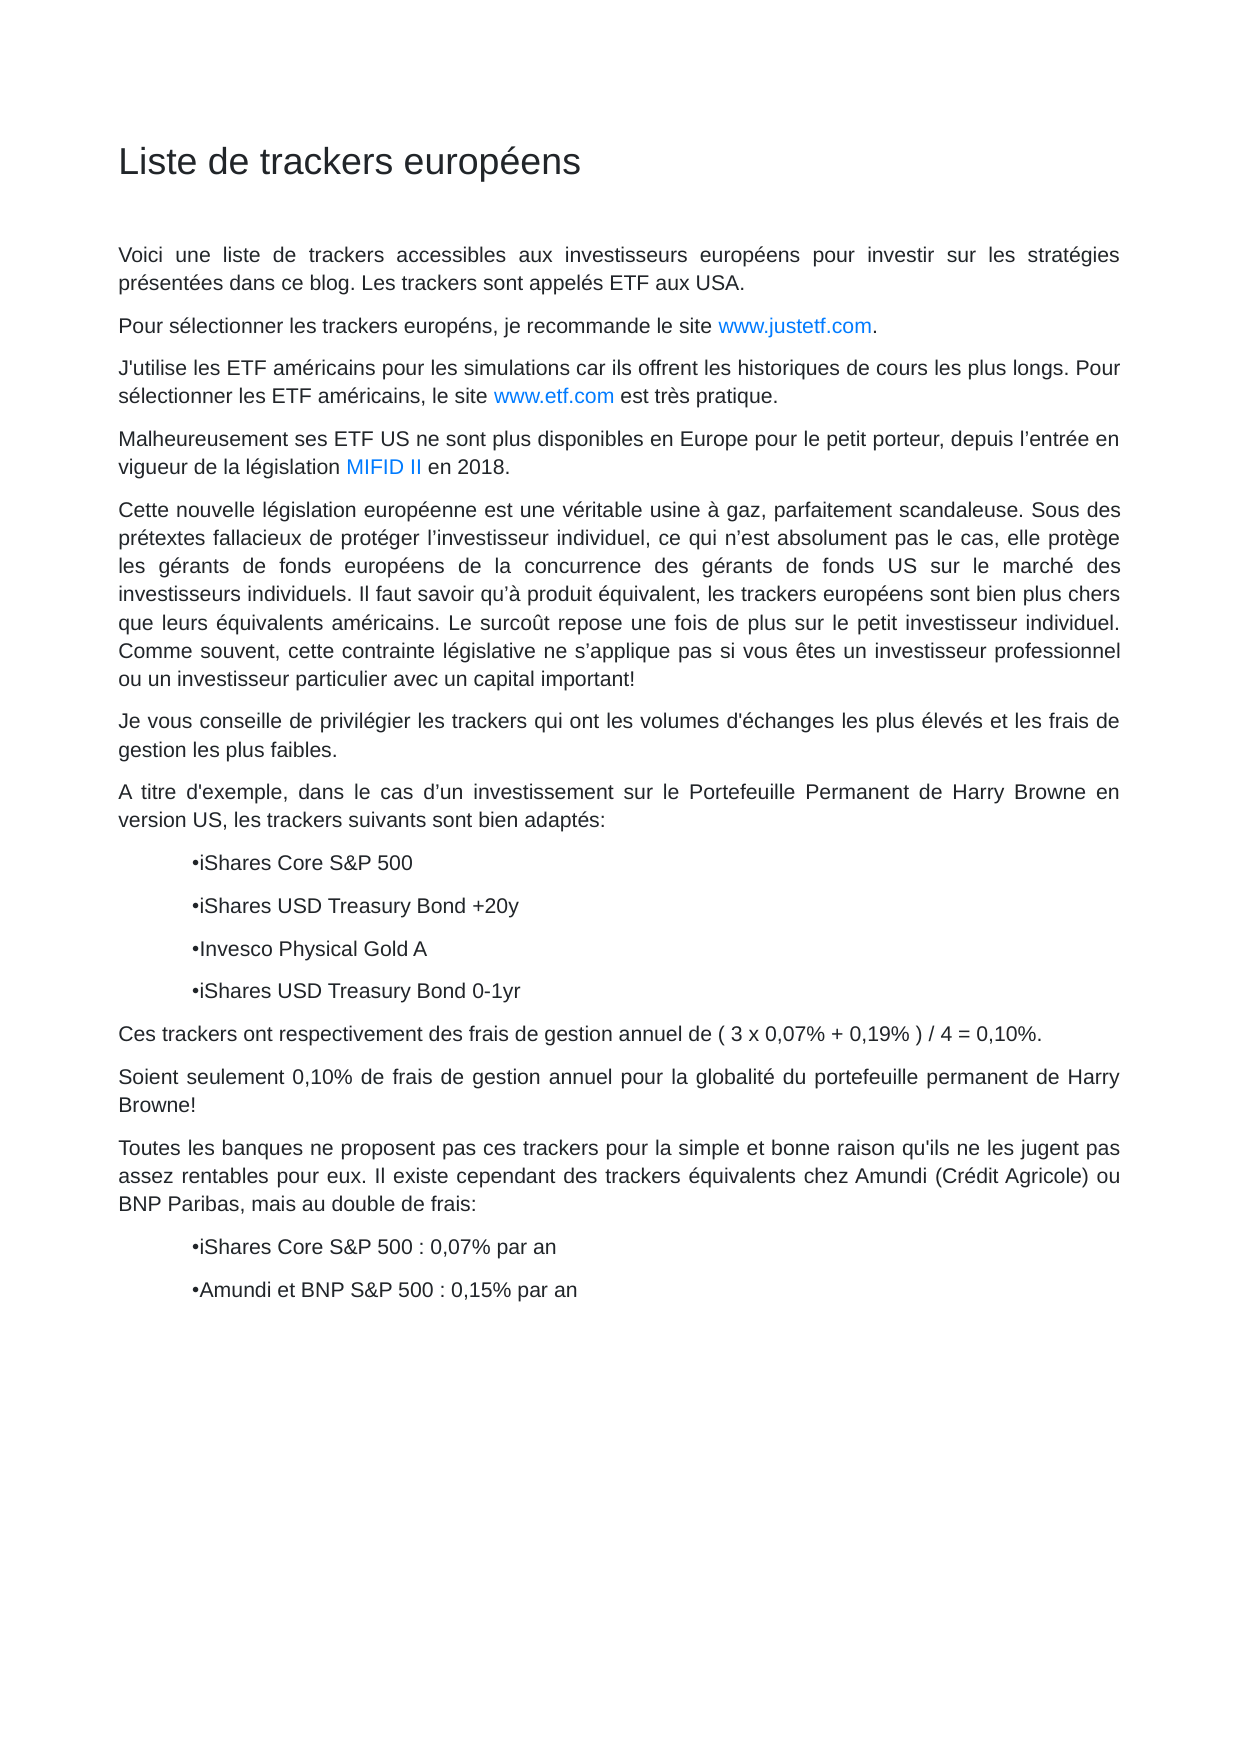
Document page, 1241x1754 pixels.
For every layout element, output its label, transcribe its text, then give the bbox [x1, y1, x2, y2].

list iShares USD Treasury Bond 0-1yr [118, 979, 1122, 1003]
list Invesco Physical Gold A [118, 936, 1122, 961]
text Ces trackers ont respectivement des frais de gestion annuel de ( 3 x 0,07% + 0,19% ) / 4 = 0,10%. [118, 1022, 1122, 1046]
text Pour sélectionner les trackers européns, je recommande le site www.justetf.com. [118, 313, 1122, 337]
text Cette nouvelle législation européenne est une véritable usine à gaz, parfaitement scandaleuse. Sous des prétextes fallacieux de protéger l’investisseur individuel, ce qui n’est absolument pas le cas, elle protège les gérants de fonds européens de la concurrence des gérants de fonds US sur le marché des investisseurs individuels. Il faut savoir qu’à produit équivalent, les trackers européens sont bien plus chers que leurs équivalents américains. Le surcoût repose une fois de plus sur le petit investisseur individuel. Comme souvent, cette contrainte législative ne s’applique pas si vous êtes un investisseur professionnel ou un investisseur particulier avec un capital important! [118, 497, 1122, 691]
text J'utilise les ETF américains pour les simulations car ils offrent les historiques de cours les plus longs. Pour sélectionner les ETF américains, le site www.etf.com est très pratique. [118, 356, 1122, 408]
text Soient seulement 0,10% de frais de gestion annuel pour la globalité du portefeuille permanent de Harry Browne! [118, 1064, 1122, 1117]
text Je vous conseille de privilégier les trackers qui ont les volumes d'échanges les plus élevés et les frais de gestion les plus faibles. [118, 709, 1122, 761]
text Malheureusement ses ETF US ne sont plus disponibles en Europe pour le petit porteur, depuis l’entrée en vigueur de la législation MIFID II en 2018. [118, 427, 1122, 479]
text Voici une liste de trackers accessibles aux investisseurs européens pour investir sur les stratégies présentées dans ce blog. Les trackers sont appelés ETF aux USA. [118, 242, 1122, 295]
text Toutes les banques ne proposent pas ces trackers pour la simple et bonne raison qu'ils ne les jugent pas assez rentables pour eux. Il existe cependant des trackers équivalents chez Amundi (Crédit Agricole) ou BNP Paribas, mais au double de frais: [118, 1135, 1122, 1216]
list iShares USD Treasury Bond +20y [118, 893, 1122, 918]
list iShares Core S&P 500 : 0,07% par an [118, 1234, 1122, 1259]
list iShares Core S&P 500 [118, 851, 1122, 875]
list Amundi et BNP S&P 500 : 0,15% par an [118, 1277, 1122, 1302]
subtitle Liste de trackers européens [118, 139, 1122, 182]
text A titre d'exemple, dans le cas d’un investissement sur le Portefeuille Permanent de Harry Browne en version US, les trackers suivants sont bien adaptés: [118, 780, 1122, 832]
